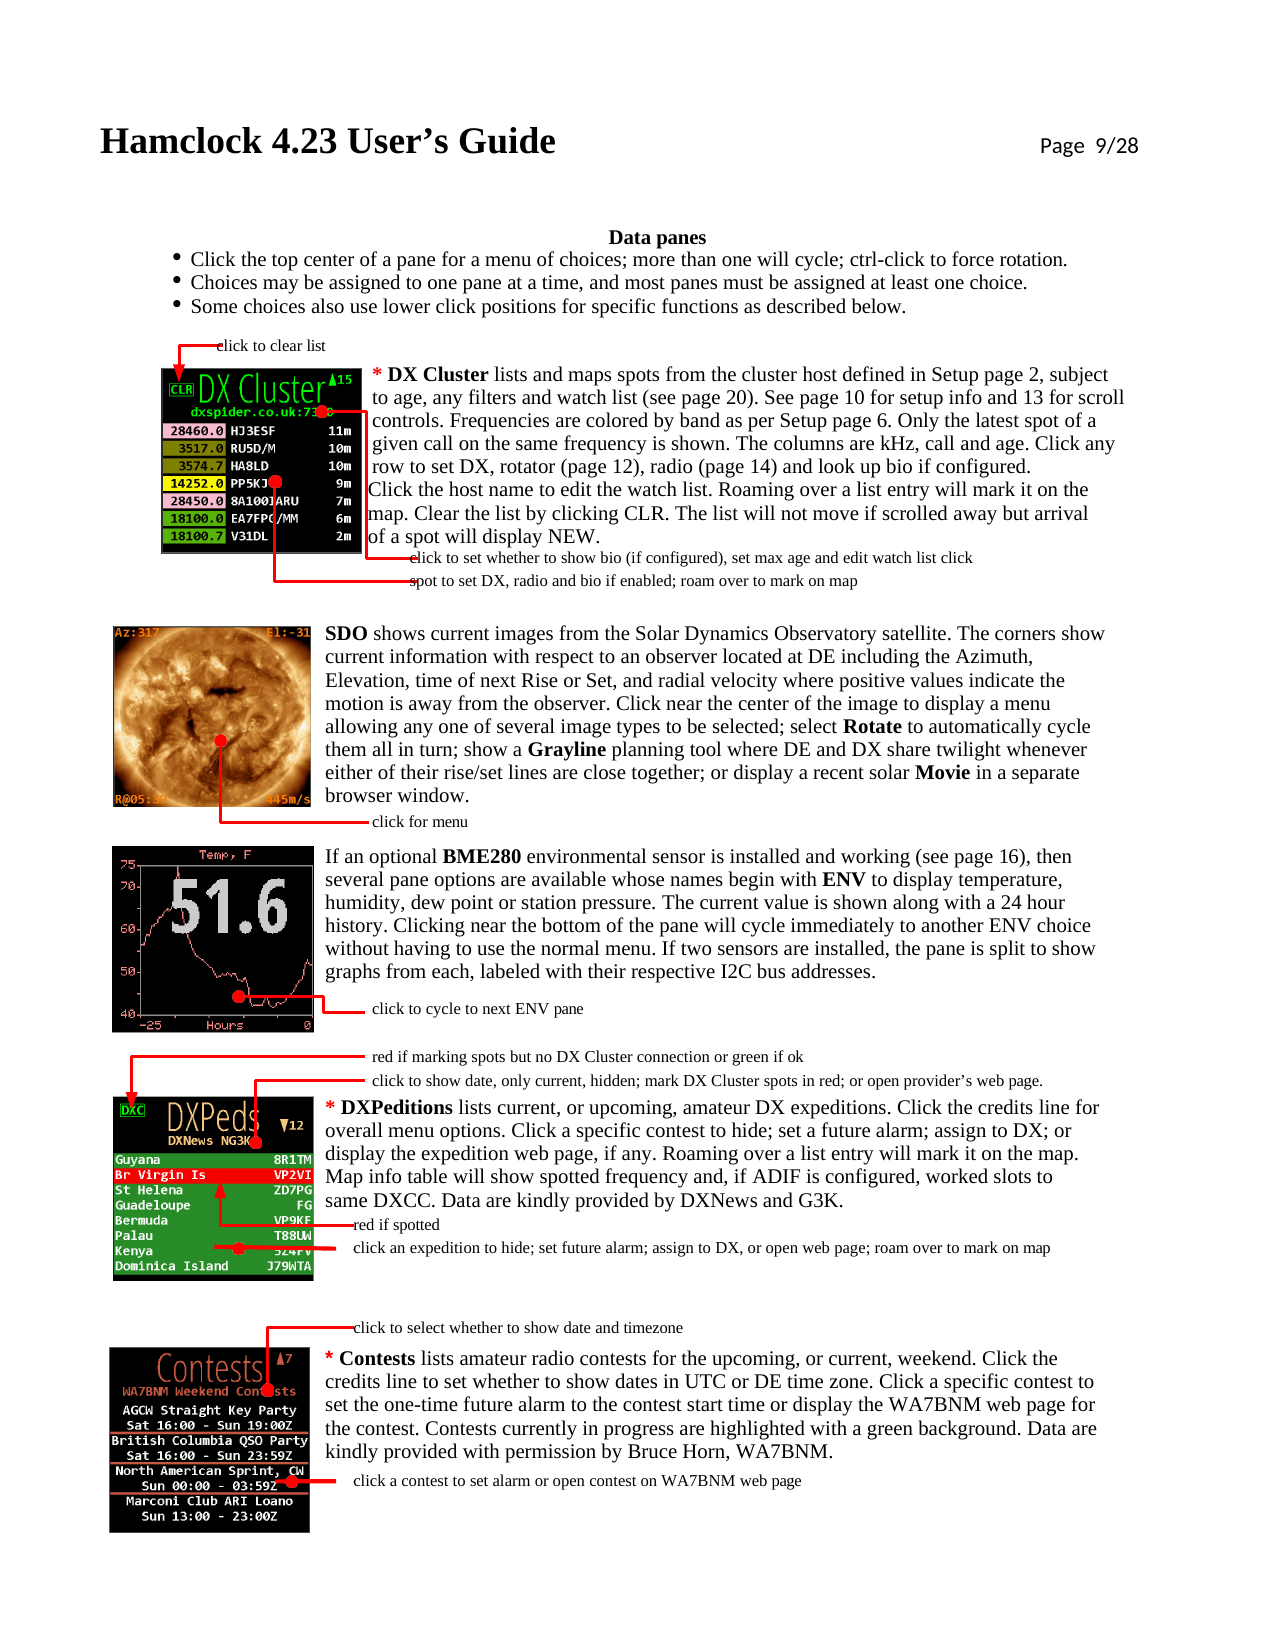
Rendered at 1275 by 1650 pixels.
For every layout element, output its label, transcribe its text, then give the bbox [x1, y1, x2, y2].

text click to show date, only current, hidden; mark DX Cluster spots in red; or open provider’s web page. [372, 1071, 1157, 1090]
text click to clear list [216, 336, 1157, 355]
picture [109, 1347, 310, 1533]
text red if spotted [353, 1215, 1157, 1234]
subtitle Data panes [608, 227, 1157, 249]
list Contests lists amateur radio contests for the upcoming, or current, weekend. Click the credits line to set whether to show dates in UTC or DE time zone. Click a specific contest to set the one-time future alarm to the contest start time or display the WA7BNM web page for the contest. Contests currently in progress are highlighted with a green background. Data are kindly provided with permission by Bruce Horn, WA7BNM. [325, 1347, 1110, 1463]
text click for menu [372, 811, 1157, 831]
text Click the host name to edit the watch list. Roaming over a list entry will mark it on the map. Clear the list by clicking CLR. The list will not move if scrolled away but arrival of a spot will display NEW. [368, 478, 1100, 548]
picture [112, 846, 314, 1033]
picture [113, 1096, 314, 1281]
text click an expedition to hide; set future alarm; assign to DX, or open web page; roam over to mark on map [353, 1238, 1157, 1257]
list Choices may be assigned to one pane at a time, and most panes must be assigned at least one choice. [173, 271, 1157, 294]
text SDO shows current images from the Solar Dynamics Observatory satellite. The corners show current information with respect to an observer located at DE including the Azimuth, Elevation, time of next Rise or Set, and radial velocity where positive values indicate the motion is away from the observer. Click near the center of the image to display a menu allowing any one of several image types to be selected; select Rotate to automatically cycle them all in turn; show a Grayline planning tool where DE and DX share twilight whenever either of their rise/set lines are close together; or display a recent solar Movie in a separate browser window. [325, 622, 1110, 807]
list Click the top center of a pane for a menu of choices; more than one will cycle; ctrl-click to force rotation. [173, 249, 1157, 271]
text click to cycle to next ENV pane [372, 999, 1157, 1018]
text click a contest to set alarm or open contest on WA7BNM web page [353, 1471, 1157, 1490]
text click to select whether to show date and timezone [353, 1318, 1157, 1337]
text If an optional BME280 environmental sensor is installed and working (see page 16), then several pane options are available whose names begin with ENV to display temperature, humidity, dew point or station pressure. The current value is shown along with a 24 hour history. Clicking near the bottom of the pane will cycle immediately to another ENV choice without having to use the normal menu. If two sensors are installed, the pane is split to show graphs from each, labeled with their respective I2C bus addresses. [325, 845, 1110, 983]
picture [113, 626, 311, 807]
text * DXPeditions lists current, or upcoming, amateur DX expeditions. Click the credits line for overall menu options. Click a specific contest to hide; set a future alarm; assign to DX; or display the expedition web page, if any. Roaming over a list entry will mark it on the map. Map info table will show spotted frequency and, if ADIF is configured, worked slots to same DXCC. Data are kindly provided by DXNews and G3K. [325, 1096, 1101, 1212]
text * DX Cluster lists and maps spots from the cluster host defined in Setup page 2, subject to age, any filters and watch list (see page 20). See page 10 for setup info and 13 for scroll controls. Frequencies are colored by band as per Setup page 6. Only the latest spot of a given call on the same frequency is shown. The columns are kHz, call and age. Click any row to set DX, rotator (page 12), radio (page 14) and look up bio if configured. [372, 363, 1129, 478]
text click to set whether to show bio (if configured), set max age and edit watch list click spot to set DX, radio and bio if enabled; roam over to mark on map [409, 548, 979, 590]
list Some choices also use lower click positions for specific functions as described below. [173, 294, 1157, 318]
text red if marking spots but no DX Cluster connection or green if ok [372, 1047, 1157, 1066]
picture [161, 368, 362, 554]
